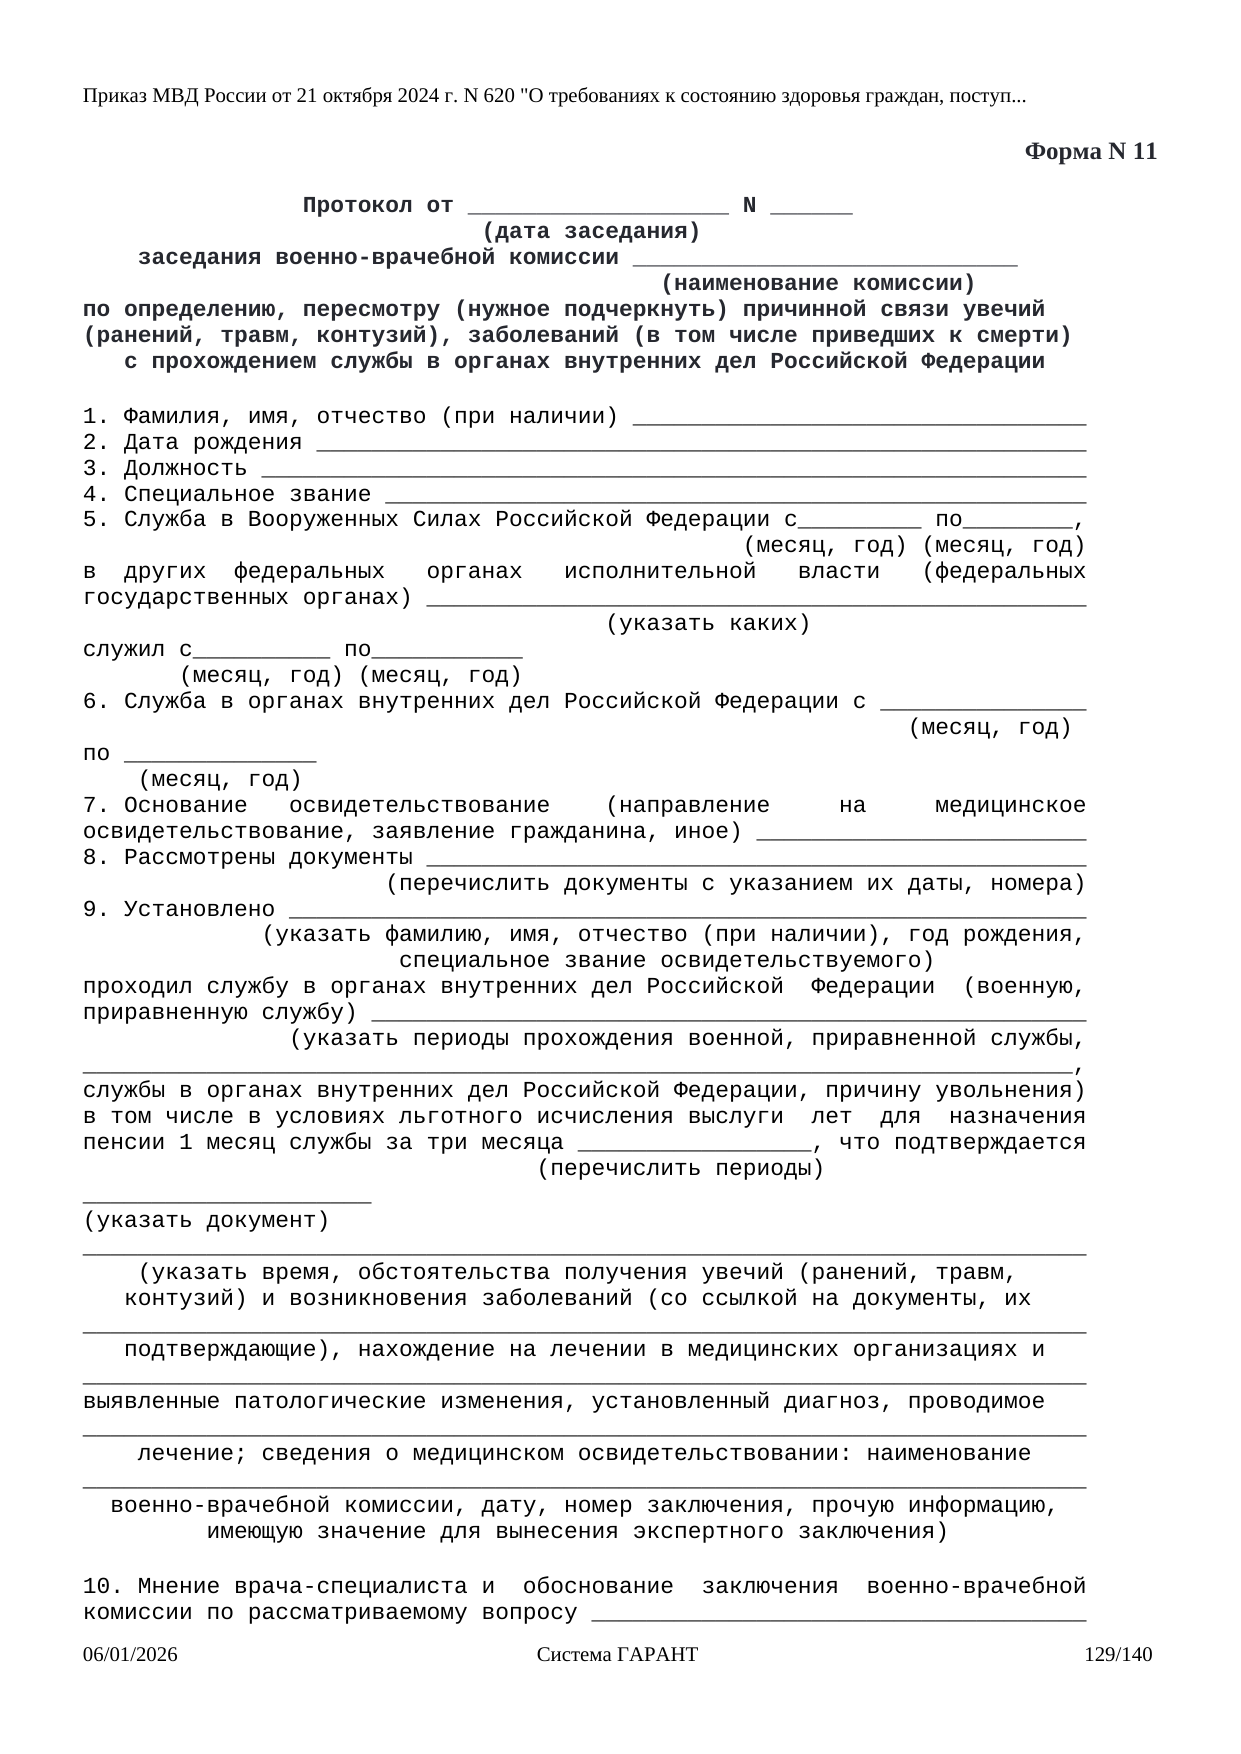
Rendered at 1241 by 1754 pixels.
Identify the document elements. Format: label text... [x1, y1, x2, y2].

text 6. Служба в органах внутренних дел Российской Федерации с _______________ [83, 689, 1157, 715]
text (месяц, год) (месяц, год) [83, 534, 1157, 560]
text в том числе в условиях льготного исчисления выслуги лет для назначения [83, 1104, 1157, 1130]
text Форма N 11 [83, 136, 1157, 165]
text (указать документ) [83, 1208, 1157, 1234]
text государственных органах) ________________________________________________ [83, 586, 1157, 612]
text лечение; сведения о медицинском освидетельствовании: наименование [83, 1442, 1157, 1467]
text (указать периоды прохождения военной, приравненной службы, [83, 1027, 1157, 1052]
text (наименование комиссии) [83, 272, 1157, 297]
text с прохождением службы в органах внутренних дел Российской Федерации [83, 349, 1157, 375]
text (дата заседания) [83, 220, 1157, 246]
text _________________________________________________________________________ [83, 1416, 1157, 1442]
text _________________________________________________________________________ [83, 1312, 1157, 1338]
text (перечислить документы с указанием их даты, номера) [83, 871, 1157, 897]
text (месяц, год) [83, 715, 1157, 741]
text 3. Должность ____________________________________________________________ [83, 456, 1157, 482]
text приравненную службу) ____________________________________________________ [83, 1001, 1157, 1027]
text _____________________ [83, 1182, 1157, 1208]
text военно-врачебной комиссии, дату, номер заключения, прочую информацию, [83, 1493, 1157, 1519]
text имеющую значение для вынесения экспертного заключения) [83, 1519, 1157, 1545]
text выявленные патологические изменения, установленный диагноз, проводимое [83, 1390, 1157, 1416]
text служил с__________ по___________ [83, 637, 1157, 663]
text проходил службу в органах внутренних дел Российской Федерации (военную, [83, 975, 1157, 1001]
text (ранений, травм, контузий), заболеваний (в том числе приведших к смерти) [83, 323, 1157, 349]
text заседания военно-врачебной комиссии ____________________________ [83, 246, 1157, 272]
text специальное звание освидетельствуемого) [83, 949, 1157, 975]
text 10. Мнение врача-специалиста и обоснование заключения военно-врачебной [83, 1574, 1157, 1600]
text 1. Фамилия, имя, отчество (при наличии) _________________________________ [83, 404, 1157, 430]
text (месяц, год) (месяц, год) [83, 663, 1157, 689]
text 2. Дата рождения ________________________________________________________ [83, 430, 1157, 456]
text _________________________________________________________________________ [83, 1234, 1157, 1260]
text подтверждающие), нахождение на лечении в медицинских организациях и [83, 1338, 1157, 1364]
text _________________________________________________________________________ [83, 1364, 1157, 1390]
text (указать фамилию, имя, отчество (при наличии), год рождения, [83, 923, 1157, 949]
text по определению, пересмотру (нужное подчеркнуть) причинной связи увечий [83, 297, 1157, 323]
text пенсии 1 месяц службы за три месяца _________________, что подтверждается [83, 1130, 1157, 1156]
text в других федеральных органах исполнительной власти (федеральных [83, 560, 1157, 586]
text 5. Служба в Вооруженных Силах Российской Федерации с_________ по________, [83, 508, 1157, 534]
text по ______________ [83, 741, 1157, 767]
text контузий) и возникновения заболеваний (со ссылкой на документы, их [83, 1286, 1157, 1312]
text 4. Специальное звание ___________________________________________________ [83, 482, 1157, 508]
text ________________________________________________________________________, [83, 1052, 1157, 1078]
text 7. Основание освидетельствование (направление на медицинское [83, 793, 1157, 819]
text Протокол от ___________________ N ______ [83, 194, 1157, 220]
text освидетельствование, заявление гражданина, иное) ________________________ [83, 819, 1157, 845]
text (указать время, обстоятельства получения увечий (ранений, травм, [83, 1260, 1157, 1286]
text (перечислить периоды) [83, 1156, 1157, 1182]
text (месяц, год) [83, 767, 1157, 793]
text комиссии по рассматриваемому вопросу ____________________________________ [83, 1600, 1157, 1626]
text (указать каких) [83, 612, 1157, 637]
text 8. Рассмотрены документы ________________________________________________ [83, 845, 1157, 871]
text _________________________________________________________________________ [83, 1467, 1157, 1493]
text службы в органах внутренних дел Российской Федерации, причину увольнения) [83, 1078, 1157, 1104]
text 9. Установлено __________________________________________________________ [83, 897, 1157, 923]
